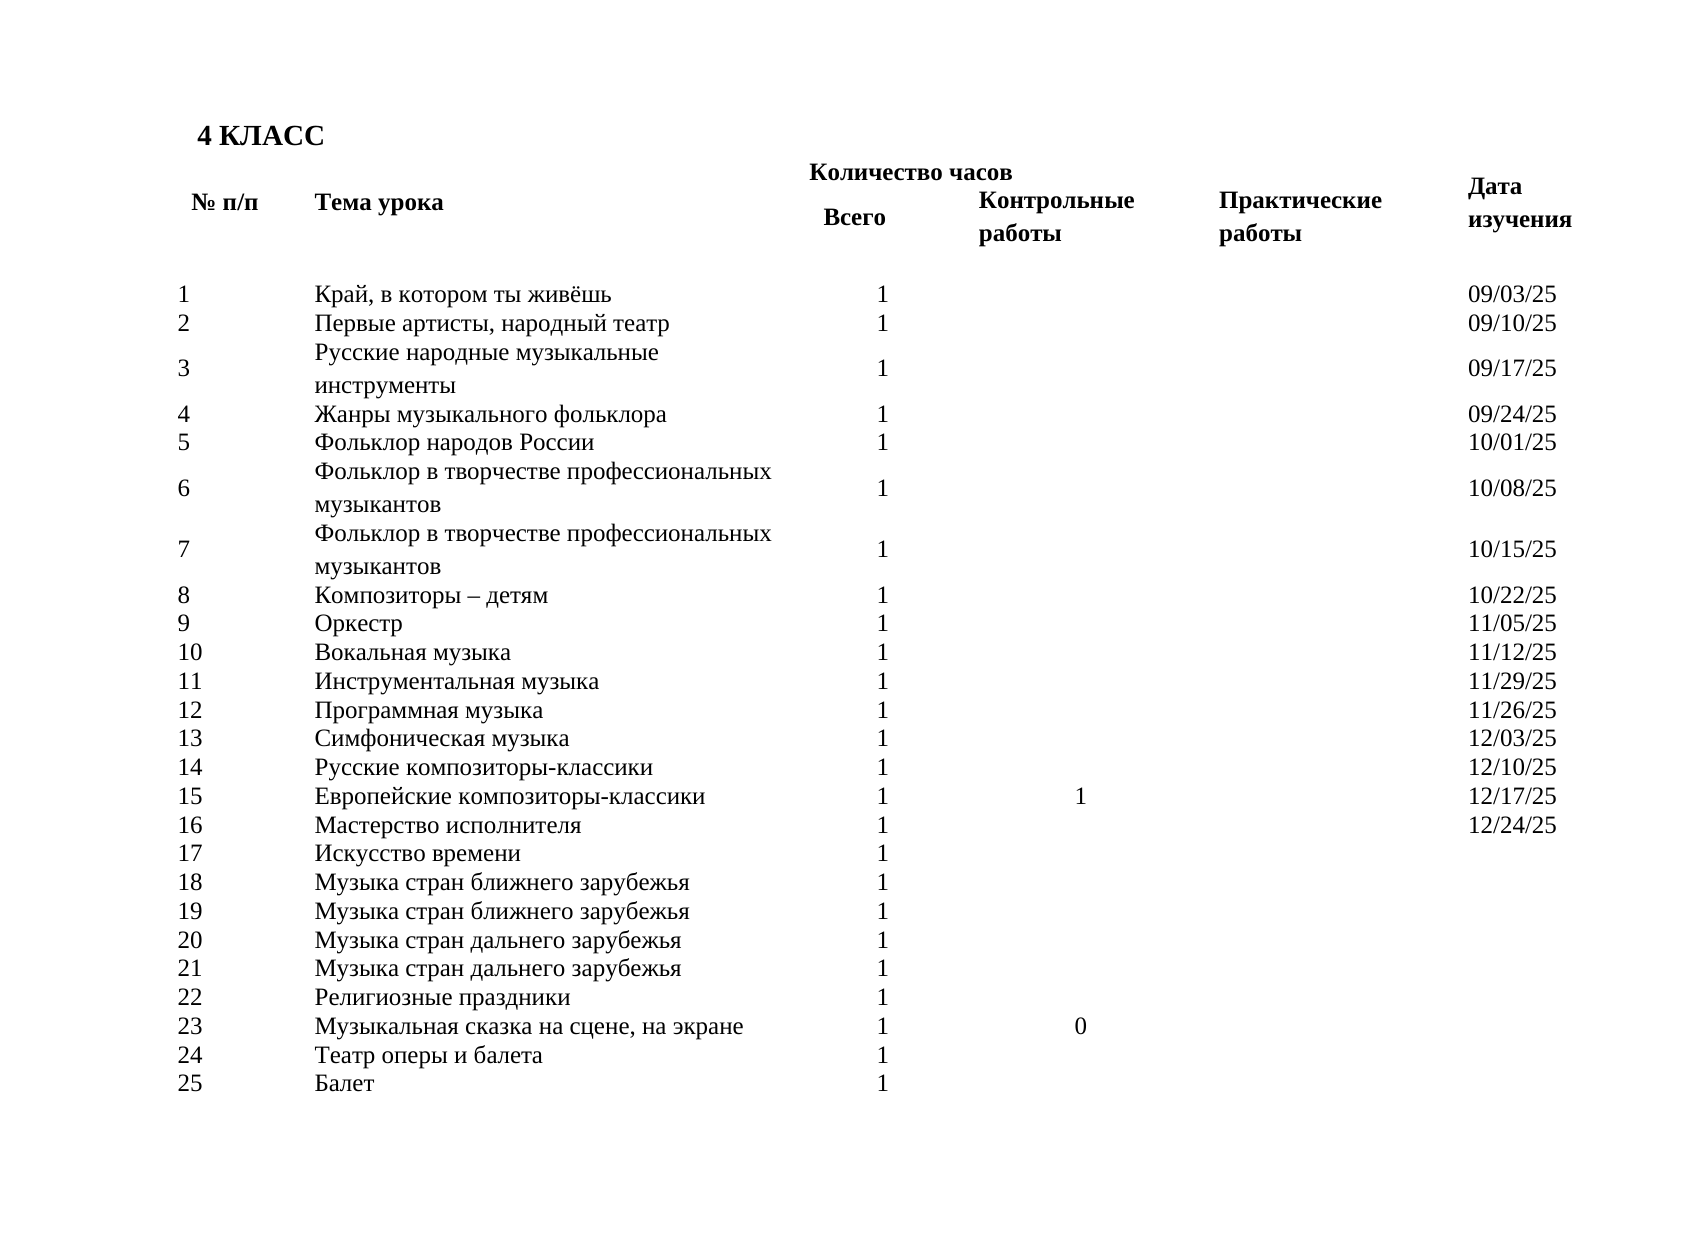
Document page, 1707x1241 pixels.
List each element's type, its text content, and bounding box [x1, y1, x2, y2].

table_cell 1 [798, 609, 953, 637]
table_cell Музыка стран дальнего зарубежья [289, 954, 798, 982]
table_cell 1 [798, 896, 953, 925]
table_cell [1194, 399, 1443, 427]
table_cell 12 [166, 695, 289, 723]
table_cell [1443, 896, 1628, 925]
table_cell 24 [166, 1040, 289, 1068]
table_cell [1194, 1069, 1443, 1097]
table_cell [1194, 456, 1443, 518]
table_cell 15.10.25 [1443, 518, 1628, 580]
table_header Тема урока [289, 157, 798, 279]
table_cell 1 [798, 399, 953, 427]
table_cell [954, 839, 1193, 867]
table_cell 24.12.25 [1443, 810, 1628, 838]
table_cell Мастерство исполнителя [289, 810, 798, 838]
table_cell [954, 954, 1193, 982]
table_cell Программная музыка [289, 695, 798, 723]
table_cell 12.11.25 [1443, 637, 1628, 666]
table_cell Всего [798, 185, 953, 279]
table_cell Практические работы [1194, 185, 1443, 279]
table_cell 25 [166, 1069, 289, 1097]
table_cell 01.10.25 [1443, 428, 1628, 456]
table_cell 1 [798, 724, 953, 752]
table_cell [954, 609, 1193, 637]
table_cell 1 [798, 1040, 953, 1068]
table_cell [1194, 781, 1443, 810]
table_cell Русские народные музыкальные инструменты [289, 337, 798, 399]
table_cell [1194, 1011, 1443, 1040]
table_cell [954, 280, 1193, 308]
table_cell 08.10.25 [1443, 456, 1628, 518]
table_cell [1443, 925, 1628, 953]
table_cell [954, 637, 1193, 666]
table_cell Религиозные праздники [289, 982, 798, 1011]
table_cell [1194, 839, 1443, 867]
table_cell Русские композиторы-классики [289, 752, 798, 781]
table_cell [954, 724, 1193, 752]
table_cell [1443, 1069, 1628, 1097]
table_cell [1194, 896, 1443, 925]
table_cell 24.09.25 [1443, 399, 1628, 427]
table_cell Музыка стран ближнего зарубежья [289, 896, 798, 925]
table_cell 1 [798, 337, 953, 399]
table_cell 03.12.25 [1443, 724, 1628, 752]
table_cell 17.09.25 [1443, 337, 1628, 399]
table_cell Жанры музыкального фольклора [289, 399, 798, 427]
table_cell [1443, 1011, 1628, 1040]
table_cell [954, 666, 1193, 695]
table_cell 17 [166, 839, 289, 867]
table_cell [954, 428, 1193, 456]
table_cell [1194, 867, 1443, 896]
table_cell 3 [166, 337, 289, 399]
table_cell Симфоническая музыка [289, 724, 798, 752]
table_cell 29.11.25 [1443, 666, 1628, 695]
table_cell 1 [798, 637, 953, 666]
table_cell Вокальная музыка [289, 637, 798, 666]
table_cell 1 [954, 781, 1193, 810]
table_cell 10 [166, 637, 289, 666]
table_cell 03.09.25 [1443, 280, 1628, 308]
table_cell 1 [798, 781, 953, 810]
table_cell [954, 337, 1193, 399]
table_cell 22 [166, 982, 289, 1011]
table_cell 5 [166, 428, 289, 456]
table_cell [1194, 695, 1443, 723]
table_cell [1194, 954, 1443, 982]
table_cell 23 [166, 1011, 289, 1040]
table_cell [1194, 724, 1443, 752]
table_cell [1194, 925, 1443, 953]
table_cell Контрольные работы [954, 185, 1193, 279]
table_cell 1 [166, 280, 289, 308]
table_cell 1 [798, 954, 953, 982]
table_cell 14 [166, 752, 289, 781]
table_cell [1443, 954, 1628, 982]
table_cell 22.10.25 [1443, 580, 1628, 608]
table_cell 1 [798, 1069, 953, 1097]
table_cell 17.12.25 [1443, 781, 1628, 810]
table_cell 1 [798, 518, 953, 580]
table_cell [1194, 580, 1443, 608]
table_cell 8 [166, 580, 289, 608]
table_cell 1 [798, 456, 953, 518]
table_cell 1 [798, 308, 953, 337]
table_cell 11 [166, 666, 289, 695]
table_cell [954, 810, 1193, 838]
table_cell [954, 896, 1193, 925]
table_cell Искусство времени [289, 839, 798, 867]
table_cell [1194, 308, 1443, 337]
table_cell 26.11.25 [1443, 695, 1628, 723]
table_cell [1443, 1040, 1628, 1068]
text 4 КЛАСС [190, 118, 1618, 152]
table_cell 13 [166, 724, 289, 752]
table_cell [1443, 982, 1628, 1011]
table_cell [954, 399, 1193, 427]
table_cell 15 [166, 781, 289, 810]
table_cell [1194, 810, 1443, 838]
table_cell 18 [166, 867, 289, 896]
table_cell [1194, 609, 1443, 637]
table_cell Европейские композиторы-классики [289, 781, 798, 810]
table_cell [1194, 428, 1443, 456]
table_cell 1 [798, 428, 953, 456]
table_cell 1 [798, 839, 953, 867]
table_cell 0 [954, 1011, 1193, 1040]
table_cell [1194, 518, 1443, 580]
table_cell Фольклор в творчестве профессиональных музыкантов [289, 456, 798, 518]
table_cell 1 [798, 695, 953, 723]
table_cell [1194, 752, 1443, 781]
table_cell [954, 752, 1193, 781]
table_cell 9 [166, 609, 289, 637]
table_cell Композиторы – детям [289, 580, 798, 608]
table_cell [954, 1040, 1193, 1068]
table_cell 16 [166, 810, 289, 838]
table_cell Театр оперы и балета [289, 1040, 798, 1068]
table_cell [954, 456, 1193, 518]
table_cell [954, 925, 1193, 953]
table_cell Первые артисты, народный театр [289, 308, 798, 337]
table_cell [954, 982, 1193, 1011]
table_cell [954, 580, 1193, 608]
table_cell Оркестр [289, 609, 798, 637]
table_cell 1 [798, 925, 953, 953]
table_cell Музыка стран дальнего зарубежья [289, 925, 798, 953]
table_header № п/п [166, 157, 289, 279]
table_cell [1194, 637, 1443, 666]
table_cell 4 [166, 399, 289, 427]
table_cell 1 [798, 810, 953, 838]
table_cell Фольклор в творчестве профессиональных музыкантов [289, 518, 798, 580]
table_cell Край, в котором ты живёшь [289, 280, 798, 308]
table_cell 1 [798, 280, 953, 308]
table_cell 1 [798, 580, 953, 608]
table_cell Инструментальная музыка [289, 666, 798, 695]
table_cell 10.09.25 [1443, 308, 1628, 337]
table_header Количество часов [798, 157, 1443, 185]
table_cell [1194, 337, 1443, 399]
table_cell [954, 695, 1193, 723]
table_cell 10.12.25 [1443, 752, 1628, 781]
table_cell Фольклор народов России [289, 428, 798, 456]
table_cell 1 [798, 752, 953, 781]
table_cell [954, 867, 1193, 896]
table_cell 19 [166, 896, 289, 925]
table_cell 2 [166, 308, 289, 337]
table_cell 21 [166, 954, 289, 982]
table_cell 20 [166, 925, 289, 953]
table_cell 6 [166, 456, 289, 518]
table_cell 7 [166, 518, 289, 580]
table_cell 1 [798, 1011, 953, 1040]
table_header Дата изучения [1443, 157, 1628, 279]
table_cell [954, 518, 1193, 580]
table_cell [954, 308, 1193, 337]
table_cell [1194, 982, 1443, 1011]
table_cell Музыкальная сказка на сцене, на экране [289, 1011, 798, 1040]
table_cell 1 [798, 666, 953, 695]
table_cell Музыка стран ближнего зарубежья [289, 867, 798, 896]
table_cell Балет [289, 1069, 798, 1097]
table_cell [1443, 867, 1628, 896]
table_cell 05.11.25 [1443, 609, 1628, 637]
table_cell [1194, 666, 1443, 695]
table_cell [1194, 1040, 1443, 1068]
table_cell 1 [798, 867, 953, 896]
table_cell 1 [798, 982, 953, 1011]
table_cell [954, 1069, 1193, 1097]
table_cell [1443, 839, 1628, 867]
table_cell [1194, 280, 1443, 308]
